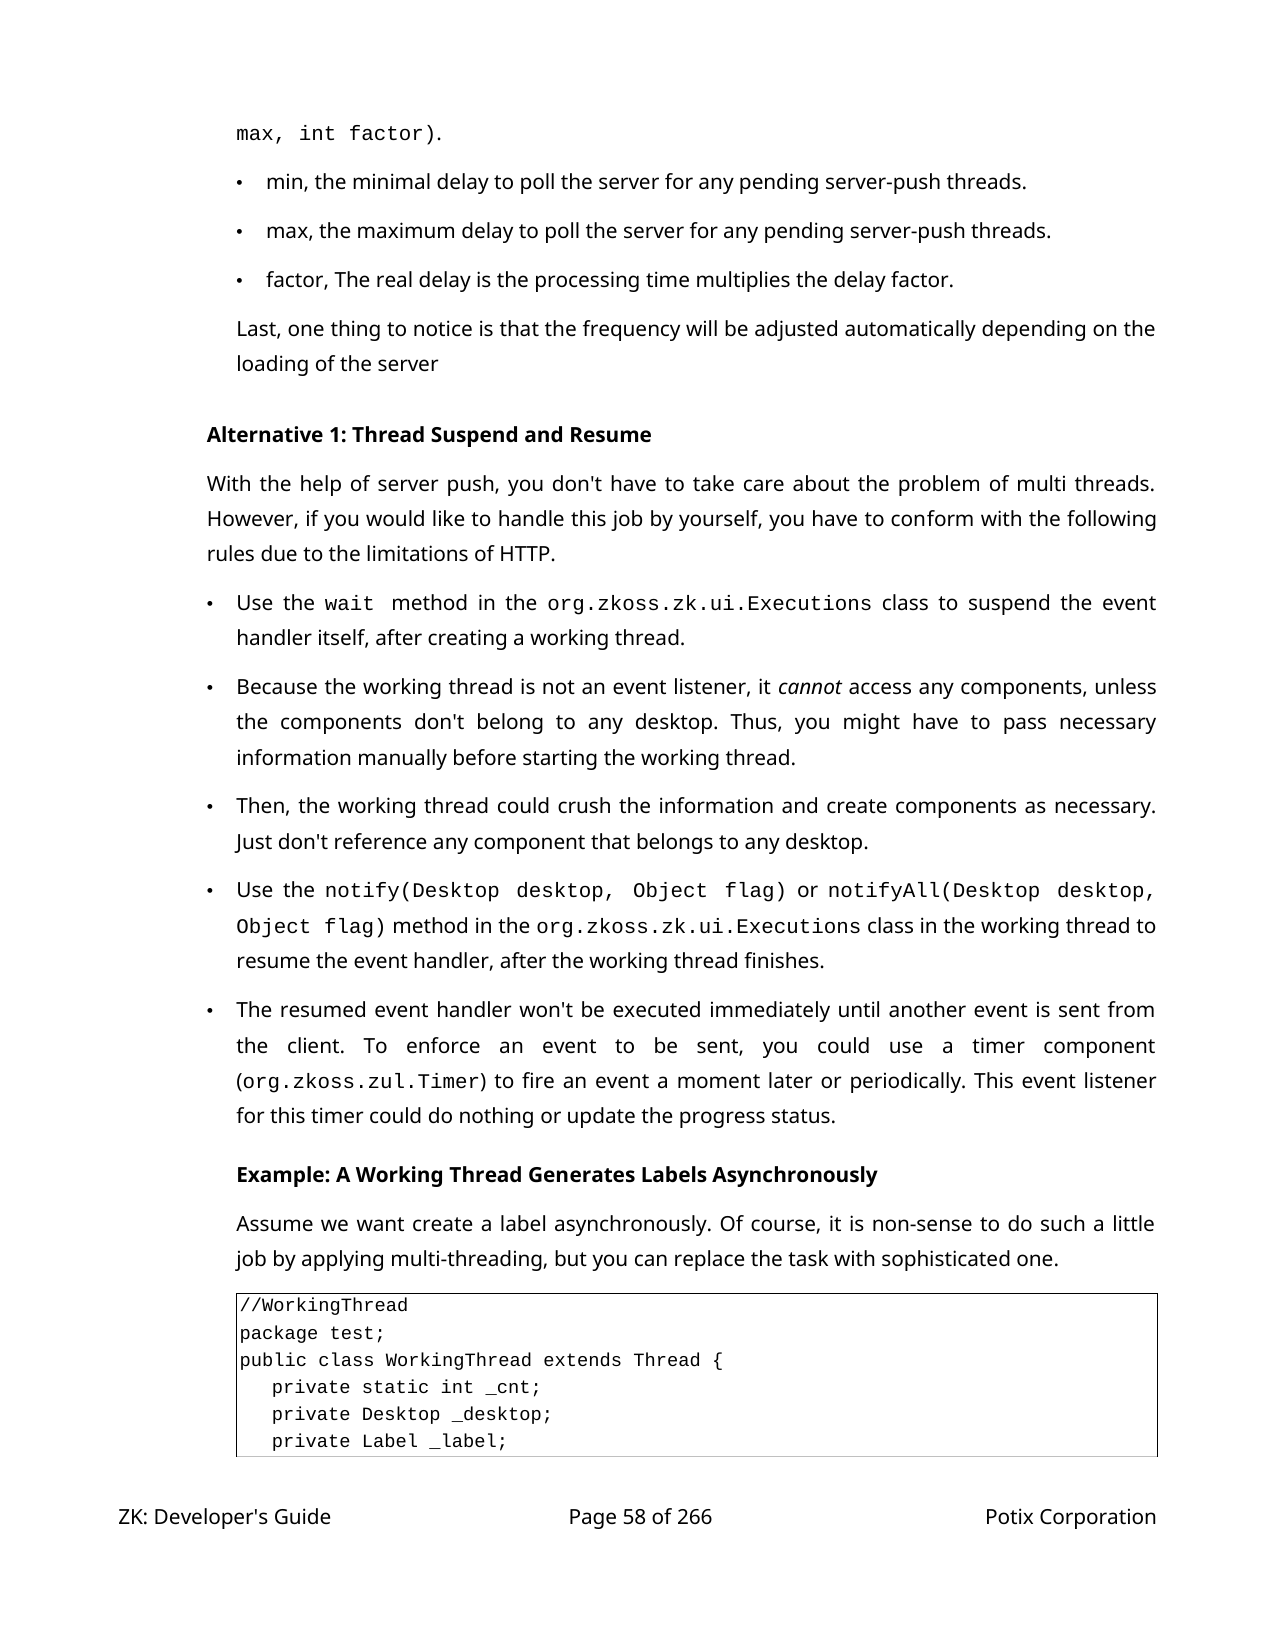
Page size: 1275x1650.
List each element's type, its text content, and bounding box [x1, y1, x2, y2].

text //WorkingThread [237, 1294, 1157, 1318]
text Last, one thing to notice is that the frequency will be adjusted automatically depending on the loading of the server [236, 314, 1157, 377]
list The resumed event handler won't be executed immediately until another event is sent from the client. To enforce an event to be sent, you could use a timer component (org.zkoss.zul.Timer) to fire an event a moment later or periodically. This event listener for this timer could do nothing or update the progress status. [207, 996, 1157, 1130]
text private static int _cnt; [237, 1375, 1157, 1399]
list Use the notify(Desktop desktop, Object flag) or notifyAll(Desktop desktop, Object flag) method in the org.zkoss.zk.ui.Executions class in the working thread to resume the event handler, after the working thread finishes. [207, 876, 1157, 975]
list Use the wait method in the org.zkoss.zk.ui.Executions class to suspend the event handler itself, after creating a working thread. [207, 588, 1157, 652]
text Assume we want create a label asynchronously. Of course, it is non-sense to do such a little job by applying multi-threading, but you can replace the task with sophisticated one. [236, 1209, 1157, 1273]
list factor, The real delay is the processing time multiplies the delay factor. [236, 265, 1157, 293]
text private Label _label; [237, 1429, 1157, 1456]
text public class WorkingThread extends Thread { [237, 1348, 1157, 1372]
text With the help of server push, you don't have to take care about the problem of multi threads. However, if you would like to handle this job by yourself, you have to conform with the following rules due to the limitations of HTTP. [207, 469, 1157, 567]
list min, the minimal delay to poll the server for any pending server-push threads. [236, 167, 1157, 196]
text private Desktop _desktop; [237, 1402, 1157, 1426]
list max, the maximum delay to poll the server for any pending server-push threads. [236, 216, 1157, 244]
text package test; [237, 1321, 1157, 1345]
list Because the working thread is not an event listener, it cannot access any components, unless the components don't belong to any desktop. Thus, you might have to pass necessary information manually before starting the working thread. [207, 672, 1157, 771]
subtitle Example: A Working Thread Generates Labels Asynchronously [236, 1160, 1157, 1189]
text max, int factor). [236, 118, 1157, 147]
list Then, the working thread could crush the information and create components as necessary. Just don't reference any component that belongs to any desktop. [207, 792, 1157, 855]
subtitle Alternative 1: Thread Suspend and Resume [207, 420, 1157, 448]
